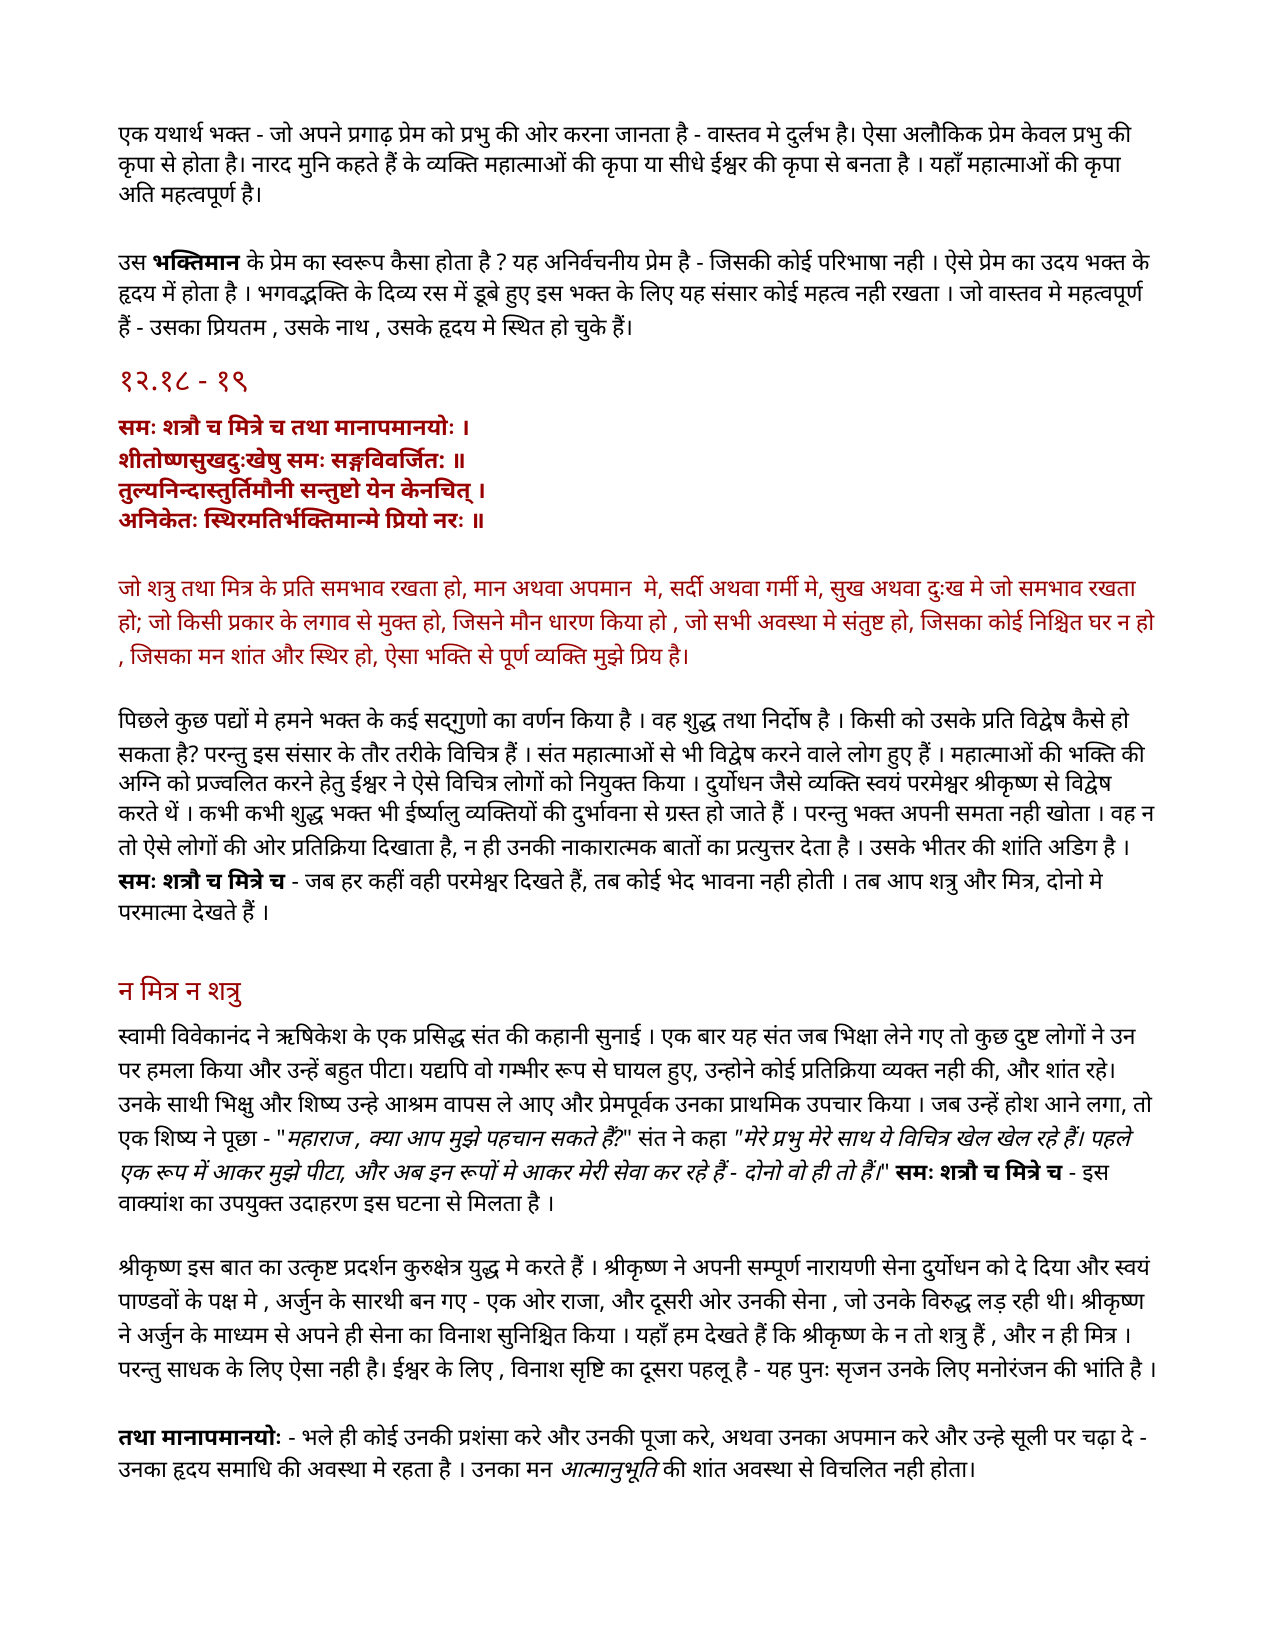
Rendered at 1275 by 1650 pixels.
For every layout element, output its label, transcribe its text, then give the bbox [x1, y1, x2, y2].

text उस भक्तिमान के प्रेम का स्वरूप कैसा होता है ? यह अनिर्वचनीय प्रेम है - जिसकी कोई परिभाषा नही । ऐसे प्रेम का उदय भक्त के हृदय में होता है । भगवद्भक्ति के दिव्य रस में डूबे हुए इस भक्त के लिए यह संसार कोई महत्व नही रखता । जो वास्तव मे महत्वपूर्ण हैं - उसका प्रियतम , उसके नाथ , उसके हृदय मे स्थित हो चुके हैं। [118, 246, 1157, 344]
text जो शत्रु तथा मित्र के प्रति समभाव रखता हो, मान अथवा अपमान मे, सर्दी अथवा गर्मी मे, सुख अथवा दुःख मे जो समभाव रखता हो; जो किसी प्रकार के लगाव से मुक्त हो, जिसने मौन धारण किया हो , जो सभी अवस्था मे संतुष्ट हो, जिसका कोई निश्चित घर न हो , जिसका मन शांत और स्थिर हो, ऐसा भक्ति से पूर्ण व्यक्ति मुझे प्रिय है। [118, 572, 1157, 673]
text अनिकेतः स्थिरमतिर्भक्तिमान्मे प्रियो नरः ॥ [118, 508, 1157, 538]
text तथा मानापमानयोः - भले ही कोई उनकी प्रशंसा करे और उनकी पूजा करे, अथवा उनका अपमान करे और उन्हे सूली पर चढ़ा दे - उनका हृदय समाधि की अवस्था मे रहता है । उनका मन आत्मानुभूति की शांत अवस्था से विचलित नही होता। [118, 1420, 1157, 1488]
text समः शत्रौ च मित्रे च तथा मानापमानयोः । [118, 414, 1157, 444]
text तुल्यनिन्दास्तुर्तिमौनी सन्तुष्टो येन केनचित् । [118, 478, 1157, 508]
text पिछले कुछ पद्यों मे हमने भक्त के कई सद्‌गुणो का वर्णन किया है । वह शुद्ध तथा निर्दोष है । किसी को उसके प्रति विद्वेष कैसे हो सकता है? परन्तु इस संसार के तौर तरीके विचित्र हैं । संत महात्माओं से भी विद्वेष करने वाले लोग हुए हैं । महात्माओं की भक्ति की अग्नि को प्रज्वलित करने हेतु ईश्वर ने ऐसे विचित्र लोगों को नियुक्त किया । दुर्योधन जैसे व्यक्ति स्वयं परमेश्वर श्रीकृष्ण से विद्वेष करते थें । कभी कभी शुद्ध भक्त भी ईर्ष्यालु व्यक्तियों की दुर्भावना से ग्रस्त हो जाते हैं । परन्तु भक्त अपनी समता नही खोता । वह न तो ऐसे लोगों की ओर प्रतिक्रिया दिखाता है, न ही उनकी नाकारात्मक बातों का प्रत्युत्तर देता है । उसके भीतर की शांति अडिग है । [118, 708, 1157, 865]
subtitle न मित्र न शत्रु [118, 976, 1157, 1011]
subtitle १२.१८ - १९ [118, 359, 1157, 402]
text शीतोष्णसुखदुःखेषु समः सङ्गविवर्जित: ॥ [118, 444, 1157, 478]
text एक यथार्थ भक्त - जो अपने प्रगाढ़ प्रेम को प्रभु की ओर करना जानता है - वास्तव मे दुर्लभ है। ऐसा अलौकिक प्रेम केवल प्रभु की कृपा से होता है। नारद मुनि कहते हैं के व्यक्ति महात्माओं की कृपा या सीधे ईश्वर की कृपा से बनता है । यहाँ महात्माओं की कृपा अति महत्वपूर्ण है। [118, 118, 1157, 212]
text समः शत्रौ च मित्रे च - जब हर कहीं वही परमेश्वर दिखते हैं, तब कोई भेद भावना नही होती । तब आप शत्रु और मित्र, दोनो मे परमात्मा देखते हैं । [118, 865, 1157, 929]
text श्रीकृष्ण इस बात का उत्कृष्ट प्रदर्शन कुरुक्षेत्र युद्ध मे करते हैं । श्रीकृष्ण ने अपनी सम्पूर्ण नारायणी सेना दुर्योधन को दे दिया और स्वयं पाण्डवों के पक्ष मे , अर्जुन के सारथी बन गए - एक ओर राजा, और दूसरी ओर उनकी सेना , जो उनके विरुद्ध लड़ रही थी। श्रीकृष्ण ने अर्जुन के माध्यम से अपने ही सेना का विनाश सुनिश्चित किया । यहाँ हम देखते हैं कि श्रीकृष्ण के न तो शत्रु हैं , और न ही मित्र । परन्तु साधक के लिए ऐसा नही है। ईश्वर के लिए , विनाश सृष्टि का दूसरा पहलू है - यह पुनः सृजन उनके लिए मनोरंजन की भांति है । [118, 1255, 1157, 1386]
text स्वामी विवेकानंद ने ऋषिकेश के एक प्रसिद्ध संत की कहानी सुनाई । एक बार यह संत जब भिक्षा लेने गए तो कुछ दुष्ट लोगों ने उन पर हमला किया और उन्हें बहुत पीटा। यद्यपि वो गम्भीर रूप से घायल हुए, उन्होने कोई प्रतिक्रिया व्यक्त नही की, और शांत रहे। उनके साथी भिक्षु और शिष्य उन्हे आश्रम वापस ले आए और प्रेमपूर्वक उनका प्राथमिक उपचार किया । जब उन्हें होश आने लगा, तो एक शिष्य ने पूछा - "महाराज , क्या आप मुझे पहचान सकते हैं?" संत ने कहा "मेरे प्रभु मेरे साथ ये विचित्र खेल खेल रहे हैं। पहले एक रूप में आकर मुझे पीटा, और अब इन रूपों मे आकर मेरी सेवा कर रहे हैं - दोनो वो ही तो हैं।" समः शत्रौ च मित्रे च - इस वाक्यांश का उपयुक्त उदाहरण इस घटना से मिलता है । [118, 1024, 1157, 1221]
